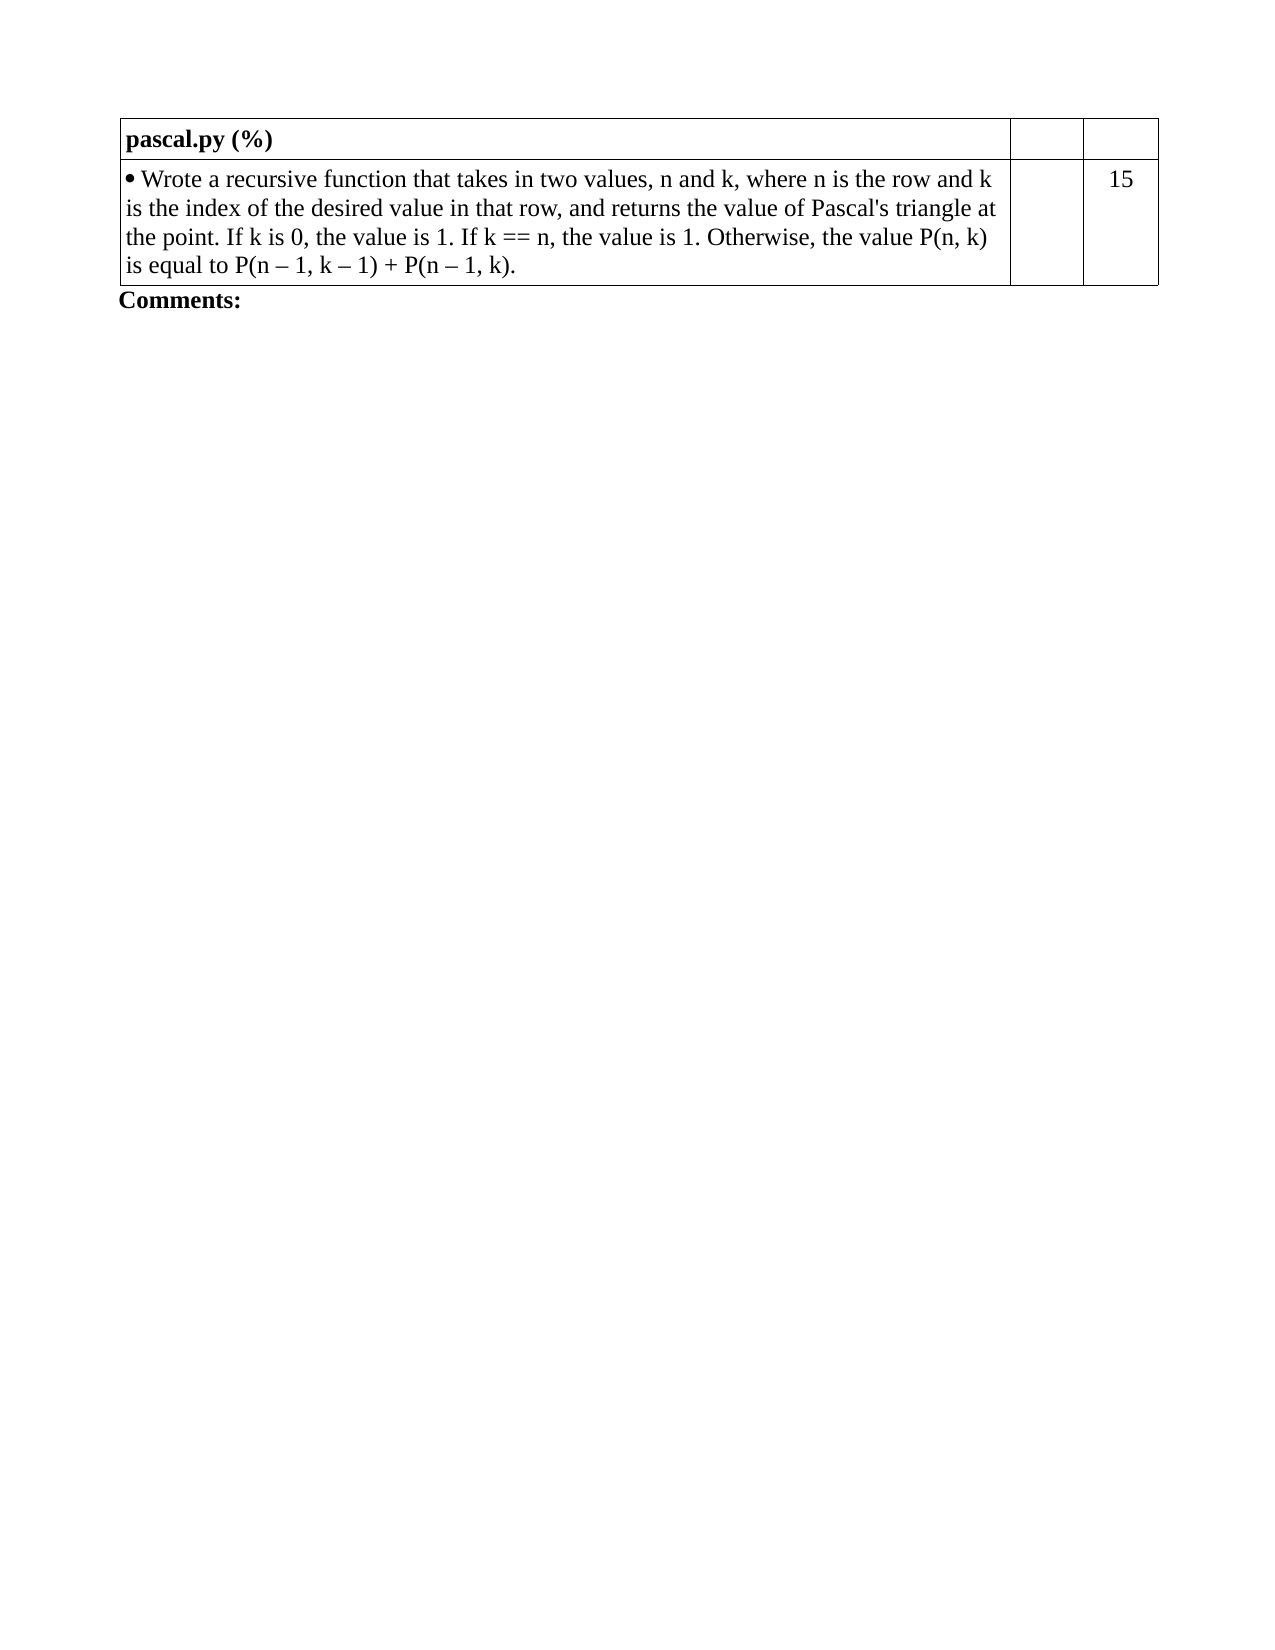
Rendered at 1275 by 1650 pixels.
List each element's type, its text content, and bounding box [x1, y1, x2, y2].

table_cell pascal.py (%) [121, 119, 1010, 158]
table_cell [1084, 119, 1158, 158]
table_cell Wrote a recursive function that takes in two values, n and k, where n is the row and k is the index of the desired value in that row, and returns the value of Pascal's triangle at the point. If k is 0, the value is 1. If k == n, the value is 1. Otherwise, the value P(n, k) is equal to P(n – 1, k – 1) + P(n – 1, k). [121, 160, 1010, 285]
table_cell [1011, 119, 1083, 158]
table_cell 15 [1084, 160, 1158, 285]
table_cell [1011, 160, 1083, 285]
text Comments: [118, 285, 1157, 314]
